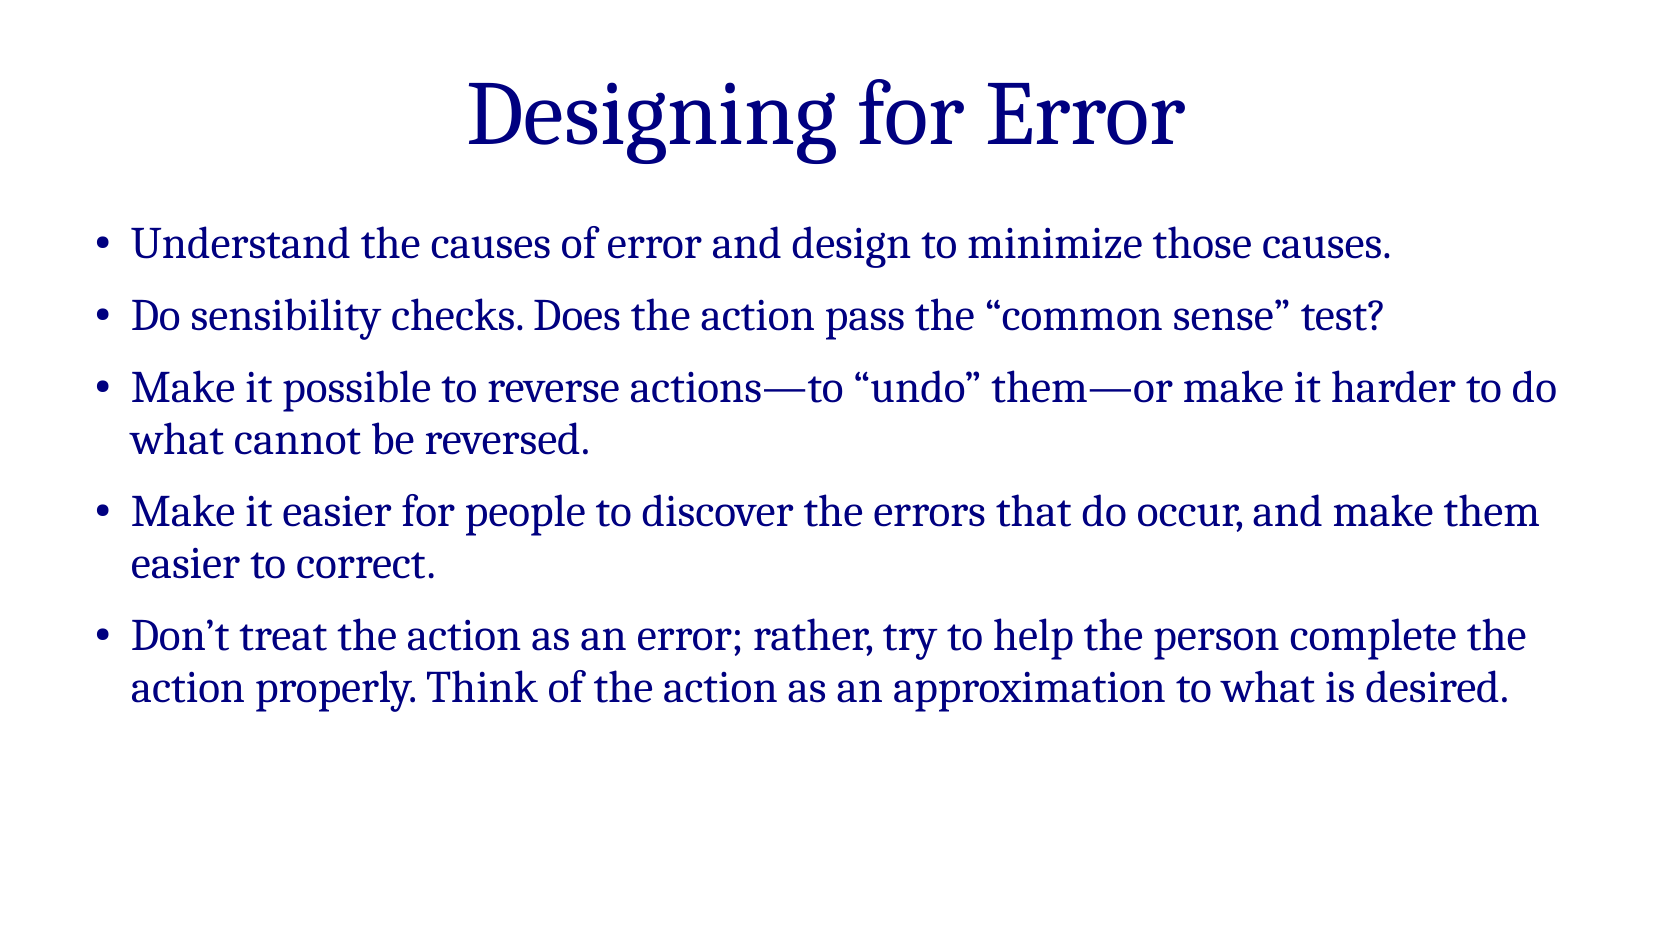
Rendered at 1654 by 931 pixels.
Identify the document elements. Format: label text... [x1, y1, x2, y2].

list Understand the causes of error and design to minimize those causes. Do sensibility checks. Does the action pass the “common sense” test? Make it possible to reverse actions—to “undo” them—or make it harder to do what cannot be reversed. Make it easier for people to discover the errors that do occur, and make them easier to correct. Don’t treat the action as an error; rather, try to help the person complete the action properly. Think of the action as an approximation to what is desired. [82, 217, 1571, 758]
title Designing for Error [82, 37, 1571, 193]
